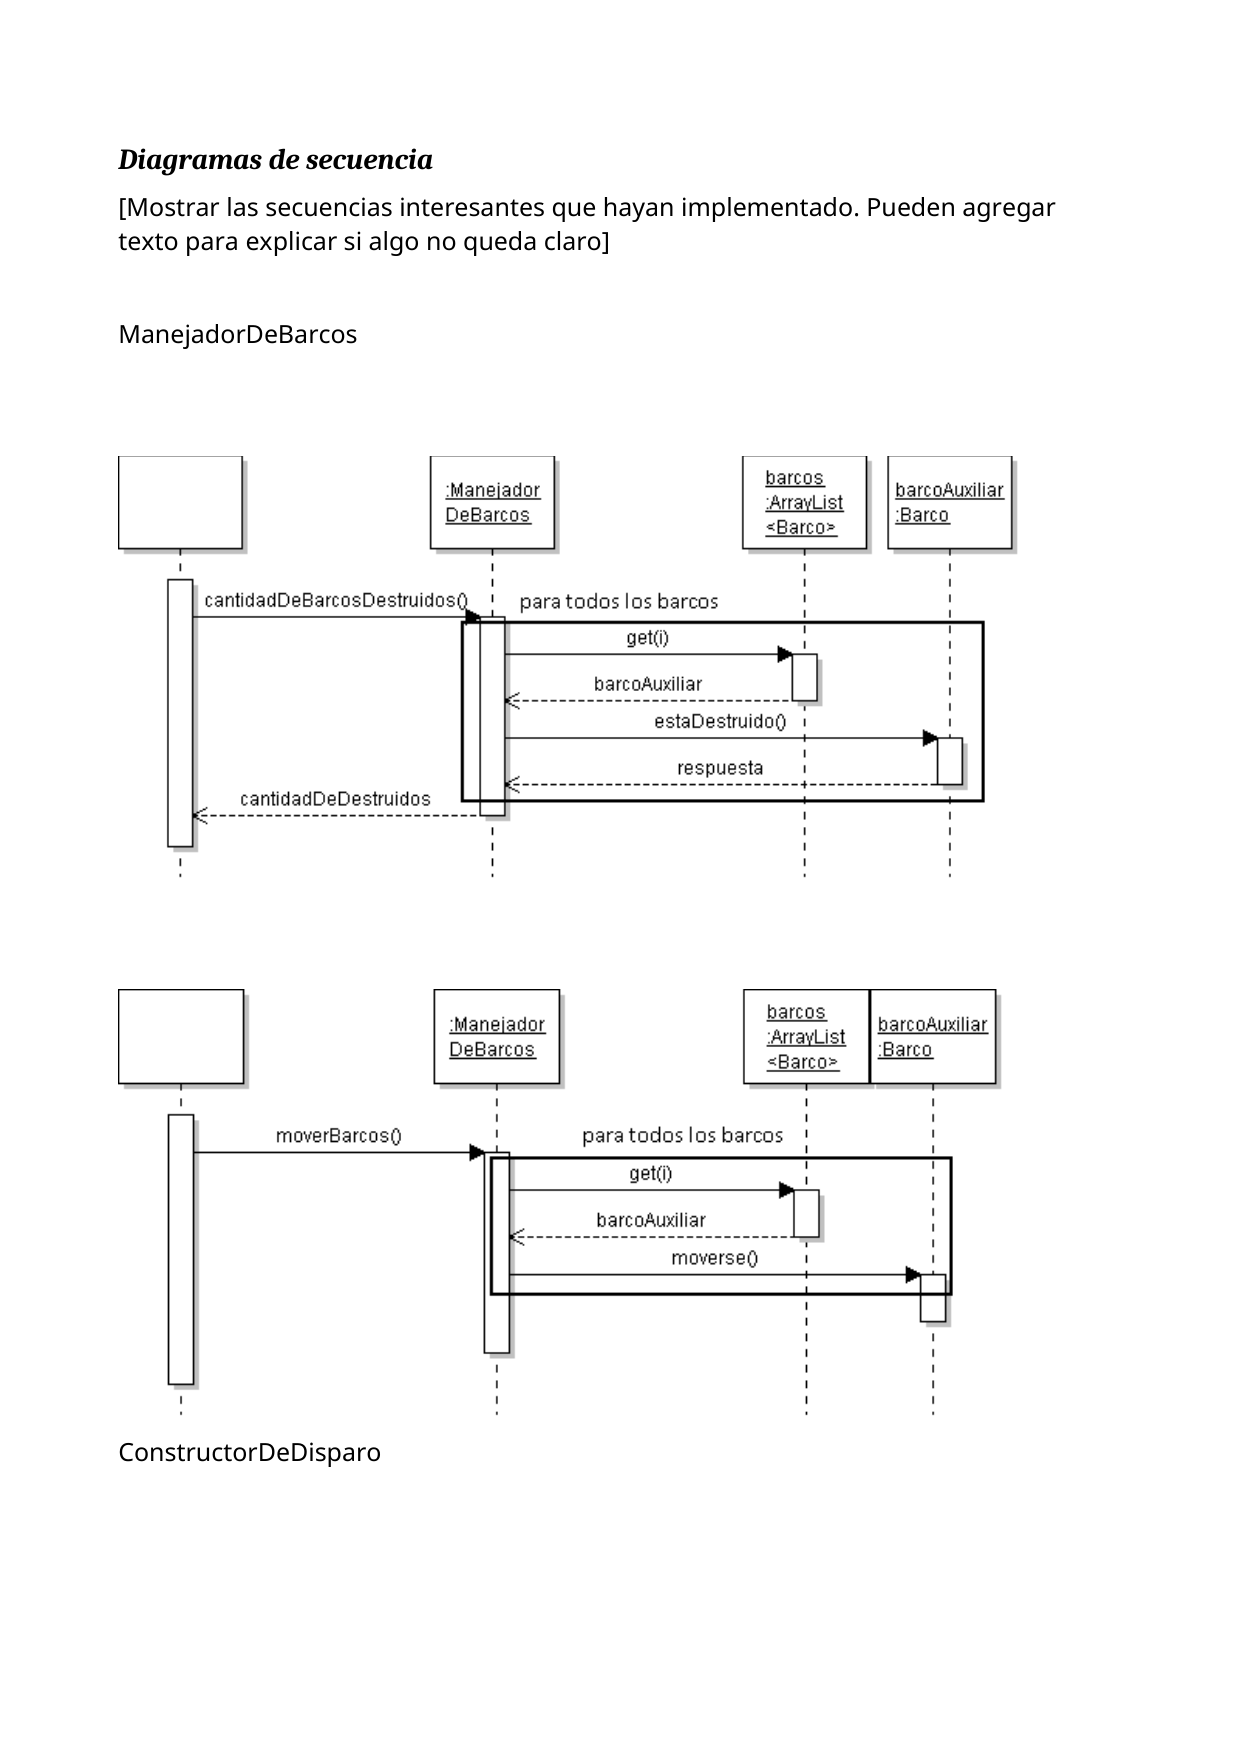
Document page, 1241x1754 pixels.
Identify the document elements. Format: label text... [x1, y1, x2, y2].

text Diagramas de secuencia [118, 143, 1122, 177]
text ManejadorDeBarcos [118, 316, 1122, 350]
text ConstructorDeDisparo [118, 1435, 1122, 1469]
text [Mostrar las secuencias interesantes que hayan implementado. Pueden agregar texto para explicar si algo no queda claro] [118, 189, 1122, 257]
